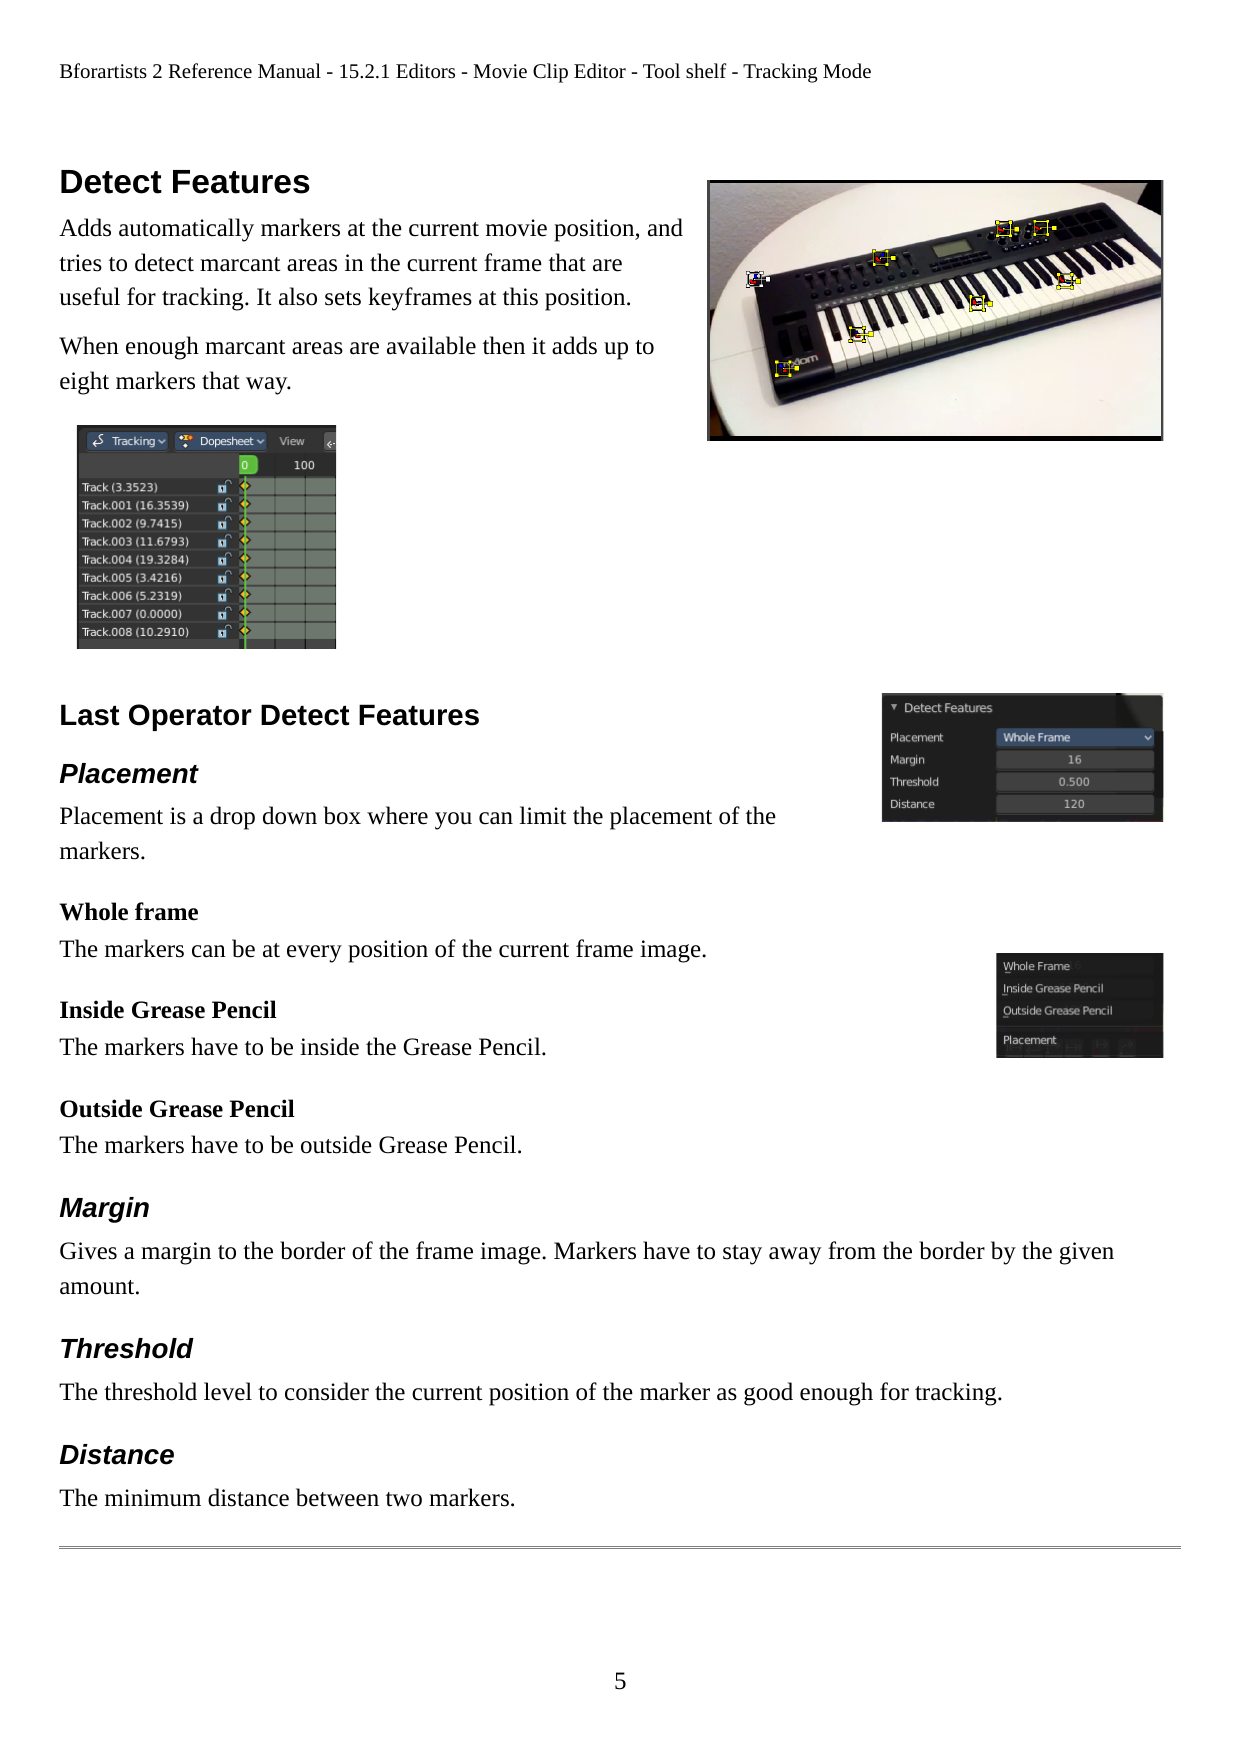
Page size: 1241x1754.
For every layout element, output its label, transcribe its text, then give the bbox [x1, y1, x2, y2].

subtitle Placement [59, 757, 881, 789]
picture [996, 953, 1164, 1058]
picture [707, 180, 1164, 441]
text The minimum distance between two markers. [59, 1483, 1181, 1511]
picture [881, 693, 1164, 822]
subtitle Distance [59, 1438, 1181, 1470]
text The threshold level to consider the current position of the marker as good enough for tracking. [59, 1377, 1181, 1405]
text Gives a margin to the border of the frame image. Markers have to stay away from the border by the given amount. [59, 1236, 1181, 1299]
subtitle Last Operator Detect Features [59, 698, 881, 732]
subtitle [1164, 757, 1181, 789]
text Adds automatically markers at the current movie position, and tries to detect marcant areas in the current frame that are useful for tracking. It also sets keyframes at this position. [59, 213, 707, 311]
subtitle Detect Features [59, 162, 1181, 201]
subtitle Outside Grease Pencil [59, 1094, 1181, 1122]
subtitle Whole frame [59, 897, 1181, 926]
text When enough marcant areas are available then it adds up to eight markers that way. [59, 331, 707, 394]
text The markers can be at every position of the current frame image. [59, 934, 1181, 963]
subtitle Margin [59, 1192, 1181, 1224]
text The markers have to be outside Grease Pencil. [59, 1130, 1181, 1159]
subtitle [1164, 996, 1181, 1024]
text The markers have to be inside the Grease Pencil. [59, 1032, 1181, 1061]
subtitle Threshold [59, 1332, 1181, 1364]
subtitle Inside Grease Pencil [59, 996, 996, 1024]
text Placement is a drop down box where you can limit the placement of the markers. [59, 801, 1181, 865]
picture [76, 425, 337, 649]
